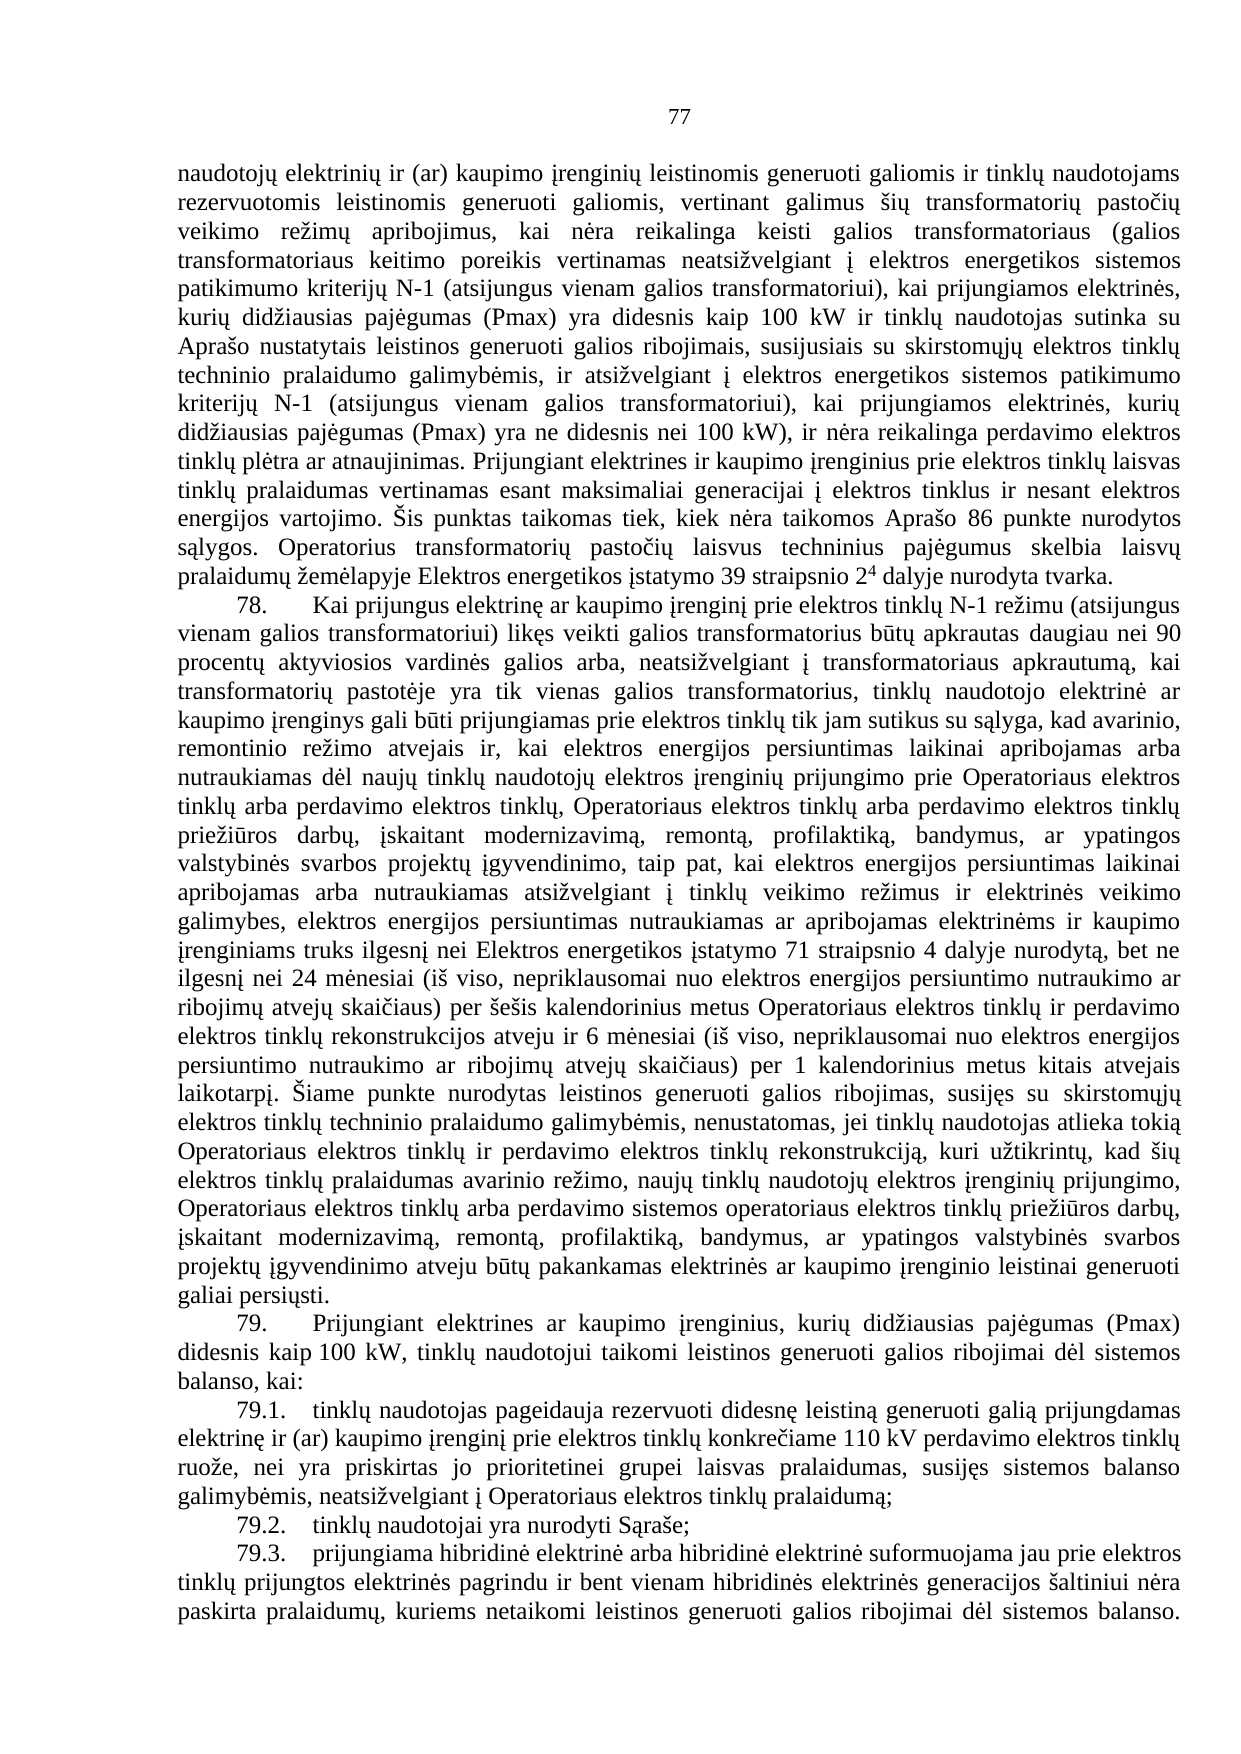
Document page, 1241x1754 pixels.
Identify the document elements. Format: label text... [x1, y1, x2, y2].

text 79.2. tinklų naudotojai yra nurodyti Sąraše; [177, 1510, 1181, 1538]
text naudotojų elektrinių ir (ar) kaupimo įrenginių leistinomis generuoti galiomis ir tinklų naudotojams rezervuotomis leistinomis generuoti galiomis, vertinant galimus šių transformatorių pastočių veikimo režimų apribojimus, kai nėra reikalinga keisti galios transformatoriaus (galios transformatoriaus keitimo poreikis vertinamas neatsižvelgiant į elektros energetikos sistemos patikimumo kriterijų N-1 (atsijungus vienam galios transformatoriui), kai prijungiamos elektrinės, kurių didžiausias pajėgumas (Pmax) yra didesnis kaip 100 kW ir tinklų naudotojas sutinka su Aprašo nustatytais leistinos generuoti galios ribojimais, susijusiais su skirstomųjų elektros tinklų techninio pralaidumo galimybėmis, ir atsižvelgiant į elektros energetikos sistemos patikimumo kriterijų N-1 (atsijungus vienam galios transformatoriui), kai prijungiamos elektrinės, kurių didžiausias pajėgumas (Pmax) yra ne didesnis nei 100 kW), ir nėra reikalinga perdavimo elektros tinklų plėtra ar atnaujinimas. Prijungiant elektrines ir kaupimo įrenginius prie elektros tinklų laisvas tinklų pralaidumas vertinamas esant maksimaliai generacijai į elektros tinklus ir nesant elektros energijos vartojimo. Šis punktas taikomas tiek, kiek nėra taikomos Aprašo ‎86 punkte nurodytos sąlygos. Operatorius transformatorių pastočių laisvus techninius pajėgumus skelbia laisvų pralaidumų žemėlapyje Elektros energetikos įstatymo 39 straipsnio 24 dalyje nurodyta tvarka. [177, 158, 1181, 590]
text 79.3. prijungiama hibridinė elektrinė arba hibridinė elektrinė suformuojama jau prie elektros tinklų prijungtos elektrinės pagrindu ir bent vienam hibridinės elektrinės generacijos šaltiniui nėra paskirta pralaidumų, kuriems netaikomi leistinos generuoti galios ribojimai dėl sistemos balanso. [177, 1538, 1181, 1625]
text 78. Kai prijungus elektrinę ar kaupimo įrenginį prie elektros tinklų N-1 režimu (atsijungus vienam galios transformatoriui) likęs veikti galios transformatorius būtų apkrautas daugiau nei 90 procentų aktyviosios vardinės galios arba, neatsižvelgiant į transformatoriaus apkrautumą, kai transformatorių pastotėje yra tik vienas galios transformatorius, tinklų naudotojo elektrinė ar kaupimo įrenginys gali būti prijungiamas prie elektros tinklų tik jam sutikus su sąlyga, kad avarinio, remontinio režimo atvejais ir, kai elektros energijos persiuntimas laikinai apribojamas arba nutraukiamas dėl naujų tinklų naudotojų elektros įrenginių prijungimo prie Operatoriaus elektros tinklų arba perdavimo elektros tinklų, Operatoriaus elektros tinklų arba perdavimo elektros tinklų priežiūros darbų, įskaitant modernizavimą, remontą, profilaktiką, bandymus, ar ypatingos valstybinės svarbos projektų įgyvendinimo, taip pat, kai elektros energijos persiuntimas laikinai apribojamas arba nutraukiamas atsižvelgiant į tinklų veikimo režimus ir elektrinės veikimo galimybes, elektros energijos persiuntimas nutraukiamas ar apribojamas elektrinėms ir kaupimo įrenginiams truks ilgesnį nei Elektros energetikos įstatymo 71 straipsnio 4 dalyje nurodytą, bet ne ilgesnį nei 24 mėnesiai (iš viso, nepriklausomai nuo elektros energijos persiuntimo nutraukimo ar ribojimų atvejų skaičiaus) per šešis kalendorinius metus Operatoriaus elektros tinklų ir perdavimo elektros tinklų rekonstrukcijos atveju ir 6 mėnesiai (iš viso, nepriklausomai nuo elektros energijos persiuntimo nutraukimo ar ribojimų atvejų skaičiaus) per 1 kalendorinius metus kitais atvejais laikotarpį. Šiame punkte nurodytas leistinos generuoti galios ribojimas, susijęs su skirstomųjų elektros tinklų techninio pralaidumo galimybėmis, nenustatomas, jei tinklų naudotojas atlieka tokią Operatoriaus elektros tinklų ir perdavimo elektros tinklų rekonstrukciją, kuri užtikrintų, kad šių elektros tinklų pralaidumas avarinio režimo, naujų tinklų naudotojų elektros įrenginių prijungimo, Operatoriaus elektros tinklų arba perdavimo sistemos operatoriaus elektros tinklų priežiūros darbų, įskaitant modernizavimą, remontą, profilaktiką, bandymus, ar ypatingos valstybinės svarbos projektų įgyvendinimo atveju būtų pakankamas elektrinės ar kaupimo įrenginio leistinai generuoti galiai persiųsti. [177, 590, 1181, 1308]
text 79.1. tinklų naudotojas pageidauja rezervuoti didesnę leistiną generuoti galią prijungdamas elektrinę ir (ar) kaupimo įrenginį prie elektros tinklų konkrečiame 110 kV perdavimo elektros tinklų ruože, nei yra priskirtas jo prioritetinei grupei laisvas pralaidumas, susijęs sistemos balanso galimybėmis, neatsižvelgiant į Operatoriaus elektros tinklų pralaidumą; [177, 1395, 1181, 1510]
text 79. Prijungiant elektrines ar kaupimo įrenginius, kurių didžiausias pajėgumas (Pmax) didesnis kaip 100 kW, tinklų naudotojui taikomi leistinos generuoti galios ribojimai dėl sistemos balanso, kai: [177, 1308, 1181, 1395]
